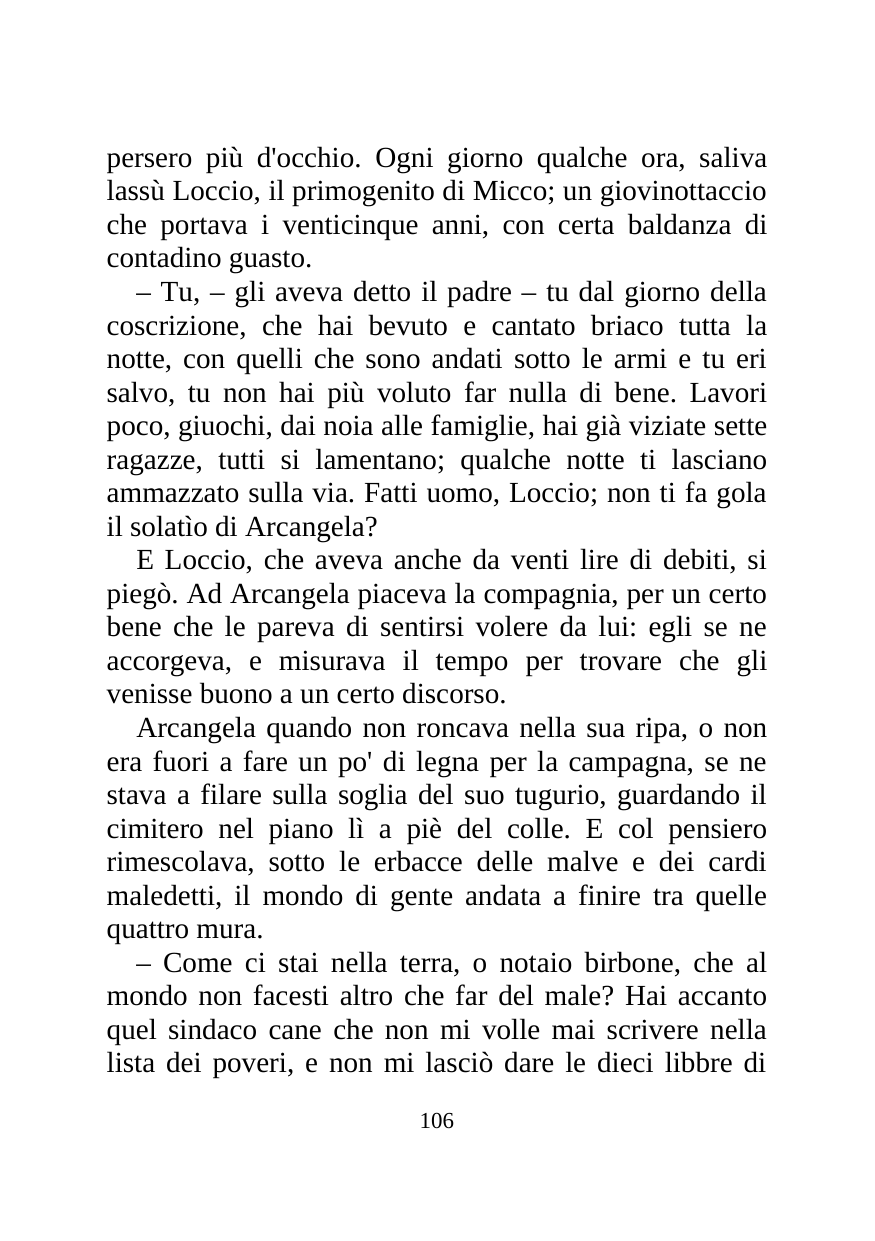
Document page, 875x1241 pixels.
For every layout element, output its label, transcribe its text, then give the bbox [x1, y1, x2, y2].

text E Loccio, che aveva anche da venti lire di debiti, si piegò. Ad Arcangela piaceva la compagnia, per un certo bene che le pareva di sentirsi volere da lui: egli se ne accorgeva, e misurava il tempo per trovare che gli venisse buono a un certo discorso. [106, 542, 768, 710]
text persero più d'occhio. Ogni giorno qualche ora, saliva lassù Loccio, il primogenito di Micco; un giovinottaccio che portava i venticinque anni, con certa baldanza di contadino guasto. [106, 140, 768, 274]
text – Tu, – gli aveva detto il padre – tu dal giorno della coscrizione, che hai bevuto e cantato briaco tutta la notte, con quelli che sono andati sotto le armi e tu eri salvo, tu non hai più voluto far nulla di bene. Lavori poco, giuochi, dai noia alle famiglie, hai già viziate sette ragazze, tutti si lamentano; qualche notte ti lasciano ammazzato sulla via. Fatti uomo, Loccio; non ti fa gola il solatìo di Arcangela? [106, 274, 768, 542]
text Arcangela quando non roncava nella sua ripa, o non era fuori a fare un po' di legna per la campagna, se ne stava a filare sulla soglia del suo tugurio, guardando il cimitero nel piano lì a piè del colle. E col pensiero rimescolava, sotto le erbacce delle malve e dei cardi maledetti, il mondo di gente andata a finire tra quelle quattro mura. [106, 710, 768, 945]
text – Come ci stai nella terra, o notaio birbone, che al mondo non facesti altro che far del male? Hai accanto quel sindaco cane che non mi volle mai scrivere nella lista dei poveri, e non mi lasciò dare le dieci libbre di [106, 945, 768, 1079]
